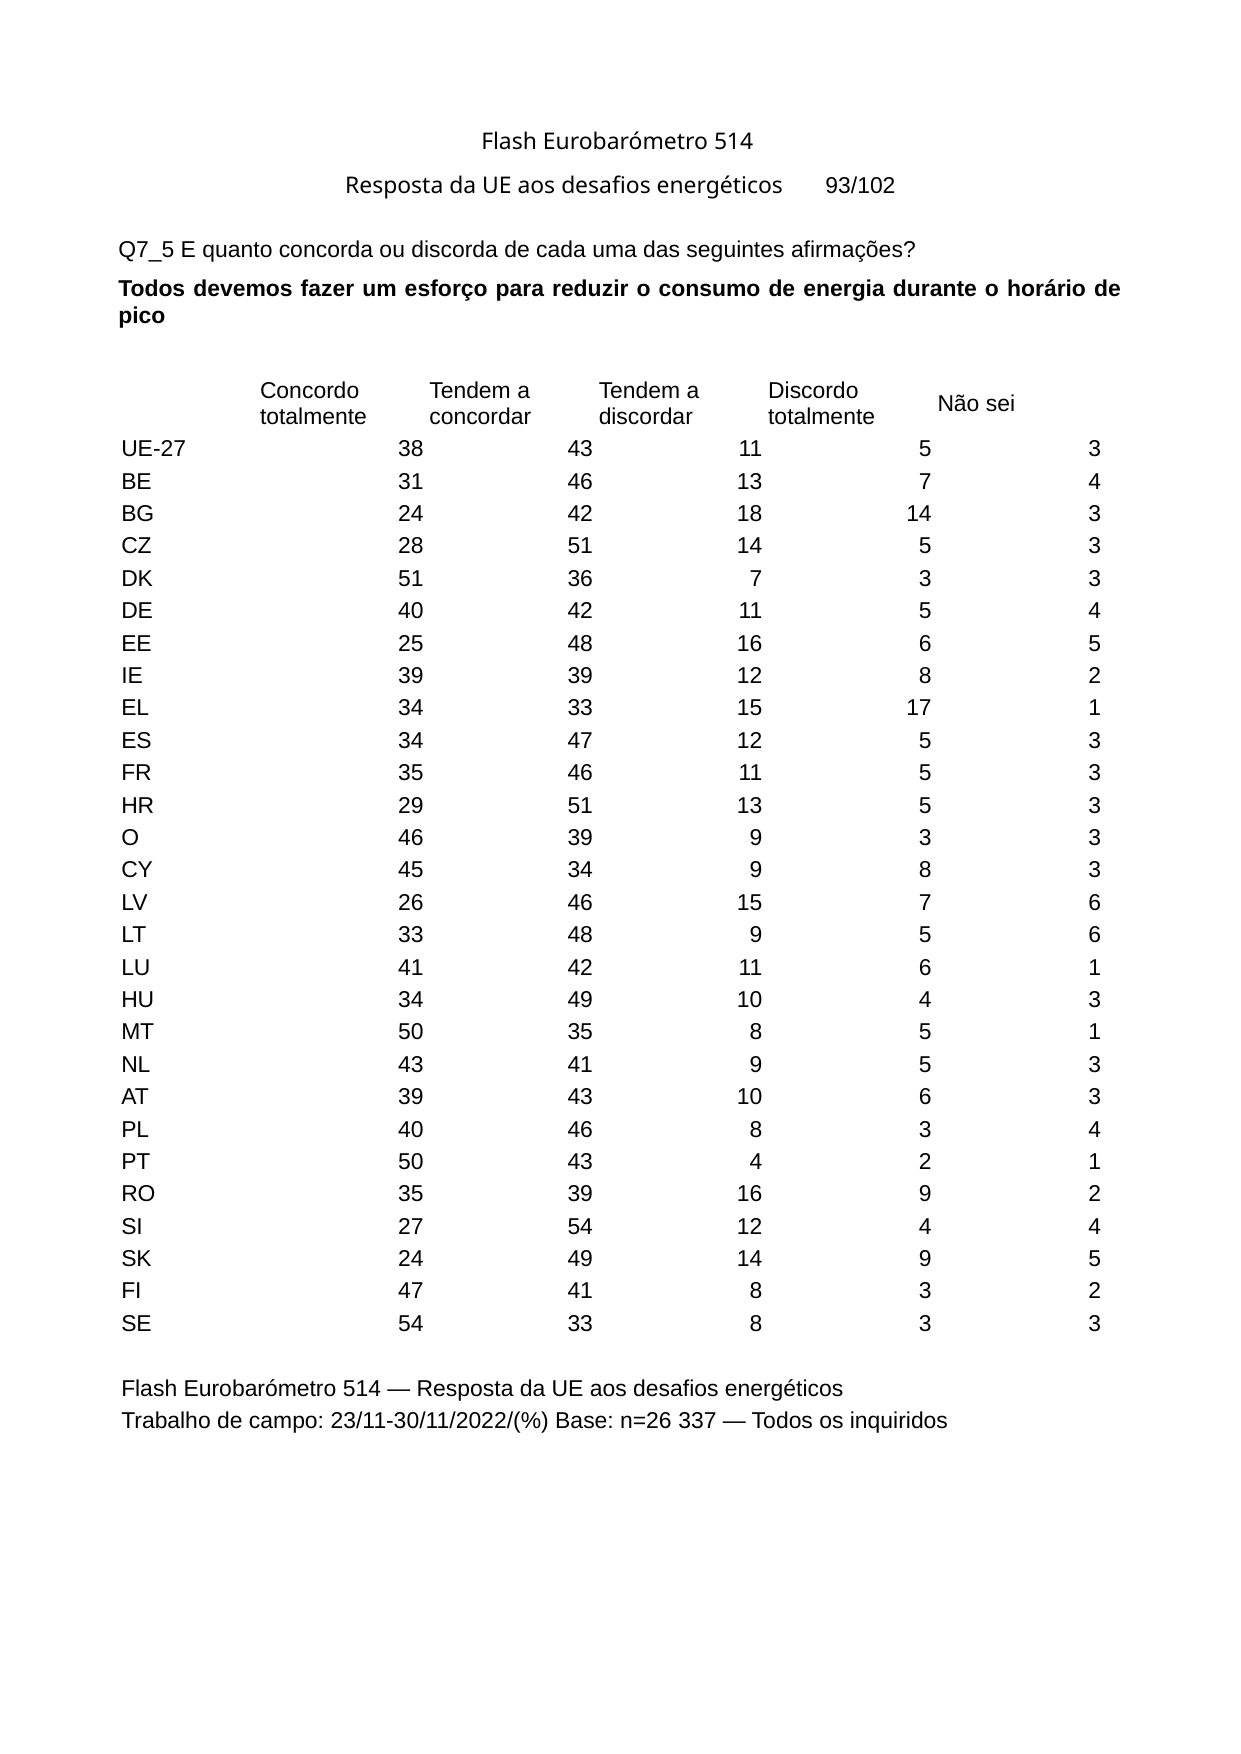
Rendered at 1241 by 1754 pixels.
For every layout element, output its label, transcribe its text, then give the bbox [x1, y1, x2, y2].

table_cell 4 [596, 1145, 765, 1177]
table_cell 45 [257, 853, 426, 886]
table_cell 3 [934, 1048, 1104, 1080]
table_cell 39 [426, 659, 596, 691]
table_cell 16 [596, 627, 765, 659]
table_cell 31 [257, 465, 426, 497]
table_cell 5 [765, 594, 934, 627]
table_cell 51 [257, 562, 426, 594]
table_cell 33 [426, 1307, 596, 1339]
table_cell 12 [596, 724, 765, 756]
table_cell 13 [596, 465, 765, 497]
table_cell SE [118, 1307, 257, 1339]
table_cell 42 [426, 951, 596, 983]
table_cell 8 [596, 1015, 765, 1048]
table_cell LU [118, 951, 257, 983]
table_cell 10 [596, 983, 765, 1015]
table_cell FI [118, 1275, 257, 1307]
table_header Não sei [934, 374, 1104, 432]
table_cell 3 [934, 853, 1104, 886]
table_cell 1 [934, 1145, 1104, 1177]
table_cell 46 [426, 886, 596, 918]
table_cell 5 [765, 432, 934, 464]
table_cell 34 [257, 691, 426, 724]
table_cell Trabalho de campo: 23/11-30/11/2022/(%) Base: n=26 337 — Todos os inquiridos [118, 1404, 1104, 1436]
table_cell LV [118, 886, 257, 918]
table_cell [426, 1339, 596, 1372]
table_cell 9 [596, 1048, 765, 1080]
table_cell 47 [426, 724, 596, 756]
table_cell 15 [596, 886, 765, 918]
table_cell 11 [596, 432, 765, 464]
table_cell 5 [934, 627, 1104, 659]
table_cell LT [118, 918, 257, 951]
table_cell 38 [257, 432, 426, 464]
table_cell 8 [596, 1113, 765, 1145]
table_cell 8 [765, 659, 934, 691]
table_cell 39 [426, 821, 596, 853]
table_cell 50 [257, 1145, 426, 1177]
table_cell 9 [765, 1177, 934, 1210]
table_cell 46 [426, 1113, 596, 1145]
table_cell 35 [257, 1177, 426, 1210]
table_cell 12 [596, 1210, 765, 1242]
table_cell 6 [765, 627, 934, 659]
table_cell 5 [765, 756, 934, 788]
table_cell RO [118, 1177, 257, 1210]
table_cell 29 [257, 789, 426, 821]
text Todos devemos fazer um esforço para reduzir o consumo de energia durante o horário de pico [118, 275, 1122, 328]
table_cell HR [118, 789, 257, 821]
table_cell 1 [934, 951, 1104, 983]
table_cell 43 [257, 1048, 426, 1080]
table_cell 14 [596, 1242, 765, 1274]
table_cell BG [118, 497, 257, 529]
table_cell 3 [765, 1113, 934, 1145]
table_cell 47 [257, 1275, 426, 1307]
table_cell 42 [426, 594, 596, 627]
table_cell 5 [765, 918, 934, 951]
table_cell 3 [934, 432, 1104, 464]
table_cell 34 [257, 724, 426, 756]
table_cell 3 [934, 562, 1104, 594]
table_cell [765, 1339, 934, 1372]
table_cell 11 [596, 951, 765, 983]
table_cell 3 [934, 724, 1104, 756]
table_cell 9 [596, 918, 765, 951]
table_cell EL [118, 691, 257, 724]
table_cell 3 [765, 1275, 934, 1307]
table_cell PL [118, 1113, 257, 1145]
table_cell 54 [426, 1210, 596, 1242]
table_cell 34 [426, 853, 596, 886]
text Q7_5 E quanto concorda ou discorda de cada uma das seguintes afirmações? [118, 236, 1122, 262]
table_cell [934, 1339, 1104, 1372]
table_cell DK [118, 562, 257, 594]
table_cell 8 [596, 1307, 765, 1339]
table_cell 14 [596, 529, 765, 562]
table_cell 5 [765, 1015, 934, 1048]
table_cell 6 [934, 918, 1104, 951]
table_cell 36 [426, 562, 596, 594]
table_cell 2 [934, 659, 1104, 691]
table_cell 43 [426, 432, 596, 464]
table_cell 39 [257, 659, 426, 691]
table_cell 4 [765, 1210, 934, 1242]
table_cell 48 [426, 627, 596, 659]
table_cell 43 [426, 1080, 596, 1112]
table_cell 12 [596, 659, 765, 691]
table_cell 35 [426, 1015, 596, 1048]
table_cell 9 [765, 1242, 934, 1274]
table_cell BE [118, 465, 257, 497]
table_cell 11 [596, 756, 765, 788]
table_cell [257, 1339, 426, 1372]
table_cell 18 [596, 497, 765, 529]
table_cell SI [118, 1210, 257, 1242]
table_cell 5 [934, 1242, 1104, 1274]
table_cell 49 [426, 1242, 596, 1274]
table_cell 42 [426, 497, 596, 529]
table_cell 5 [765, 529, 934, 562]
table_cell 2 [765, 1145, 934, 1177]
table_cell 6 [934, 886, 1104, 918]
table_cell AT [118, 1080, 257, 1112]
table_cell 33 [426, 691, 596, 724]
table_cell 17 [765, 691, 934, 724]
table_cell 40 [257, 1113, 426, 1145]
table_cell 5 [765, 1048, 934, 1080]
table_cell 46 [426, 465, 596, 497]
table_cell 3 [934, 983, 1104, 1015]
table_cell ES [118, 724, 257, 756]
table_cell 46 [426, 756, 596, 788]
table_cell 16 [596, 1177, 765, 1210]
table_header Concordo totalmente [257, 374, 426, 432]
table_cell 3 [934, 821, 1104, 853]
table_cell [118, 1339, 257, 1372]
table_cell 25 [257, 627, 426, 659]
table_cell 1 [934, 1015, 1104, 1048]
table_cell 3 [934, 1080, 1104, 1112]
table_cell 4 [934, 1210, 1104, 1242]
table_cell 4 [934, 594, 1104, 627]
table_cell 26 [257, 886, 426, 918]
table_cell 54 [257, 1307, 426, 1339]
table_cell O [118, 821, 257, 853]
table_cell 50 [257, 1015, 426, 1048]
table_cell 4 [934, 1113, 1104, 1145]
table_cell 28 [257, 529, 426, 562]
table_cell 6 [765, 951, 934, 983]
table_cell Flash Eurobarómetro 514 — Resposta da UE aos desafios energéticos [118, 1372, 1104, 1404]
table_cell 5 [765, 724, 934, 756]
table_cell 1 [934, 691, 1104, 724]
table_cell 39 [426, 1177, 596, 1210]
table_cell 41 [257, 951, 426, 983]
table_cell 7 [596, 562, 765, 594]
table_cell 41 [426, 1048, 596, 1080]
table_cell 5 [765, 789, 934, 821]
table_cell 3 [934, 1307, 1104, 1339]
table_cell UE-27 [118, 432, 257, 464]
table_cell 33 [257, 918, 426, 951]
table_cell 6 [765, 1080, 934, 1112]
table_cell 8 [596, 1275, 765, 1307]
table_cell NL [118, 1048, 257, 1080]
table_cell [596, 1339, 765, 1372]
table_cell 41 [426, 1275, 596, 1307]
table_cell 51 [426, 529, 596, 562]
table_cell MT [118, 1015, 257, 1048]
table_cell CY [118, 853, 257, 886]
table_cell HU [118, 983, 257, 1015]
table_cell 4 [934, 465, 1104, 497]
table_header Tendem a concordar [426, 374, 596, 432]
table_cell 15 [596, 691, 765, 724]
table_header Tendem a discordar [596, 374, 765, 432]
table_header Discordo totalmente [765, 374, 934, 432]
table_cell 3 [934, 789, 1104, 821]
table_cell 10 [596, 1080, 765, 1112]
table_cell 3 [765, 821, 934, 853]
table_cell 9 [596, 853, 765, 886]
table_header [118, 374, 257, 432]
table_cell 49 [426, 983, 596, 1015]
table_cell 7 [765, 465, 934, 497]
table_cell 39 [257, 1080, 426, 1112]
table_cell DE [118, 594, 257, 627]
table_cell 34 [257, 983, 426, 1015]
table_cell 11 [596, 594, 765, 627]
table_cell EE [118, 627, 257, 659]
table_cell 2 [934, 1177, 1104, 1210]
table_cell 24 [257, 497, 426, 529]
table_cell FR [118, 756, 257, 788]
table_cell 8 [765, 853, 934, 886]
table_cell 13 [596, 789, 765, 821]
table_cell SK [118, 1242, 257, 1274]
table_cell IE [118, 659, 257, 691]
table_cell 3 [765, 1307, 934, 1339]
table_cell 3 [765, 562, 934, 594]
table_cell 14 [765, 497, 934, 529]
table_cell 9 [596, 821, 765, 853]
table_cell 2 [934, 1275, 1104, 1307]
table_cell PT [118, 1145, 257, 1177]
table_cell 3 [934, 497, 1104, 529]
table_cell 7 [765, 886, 934, 918]
table_cell 48 [426, 918, 596, 951]
table_cell 4 [765, 983, 934, 1015]
table_cell 43 [426, 1145, 596, 1177]
table_cell 3 [934, 529, 1104, 562]
table_cell 35 [257, 756, 426, 788]
table_cell 3 [934, 756, 1104, 788]
table_cell 24 [257, 1242, 426, 1274]
table_cell CZ [118, 529, 257, 562]
table_cell 51 [426, 789, 596, 821]
table_cell 27 [257, 1210, 426, 1242]
table_cell 46 [257, 821, 426, 853]
table_cell 40 [257, 594, 426, 627]
